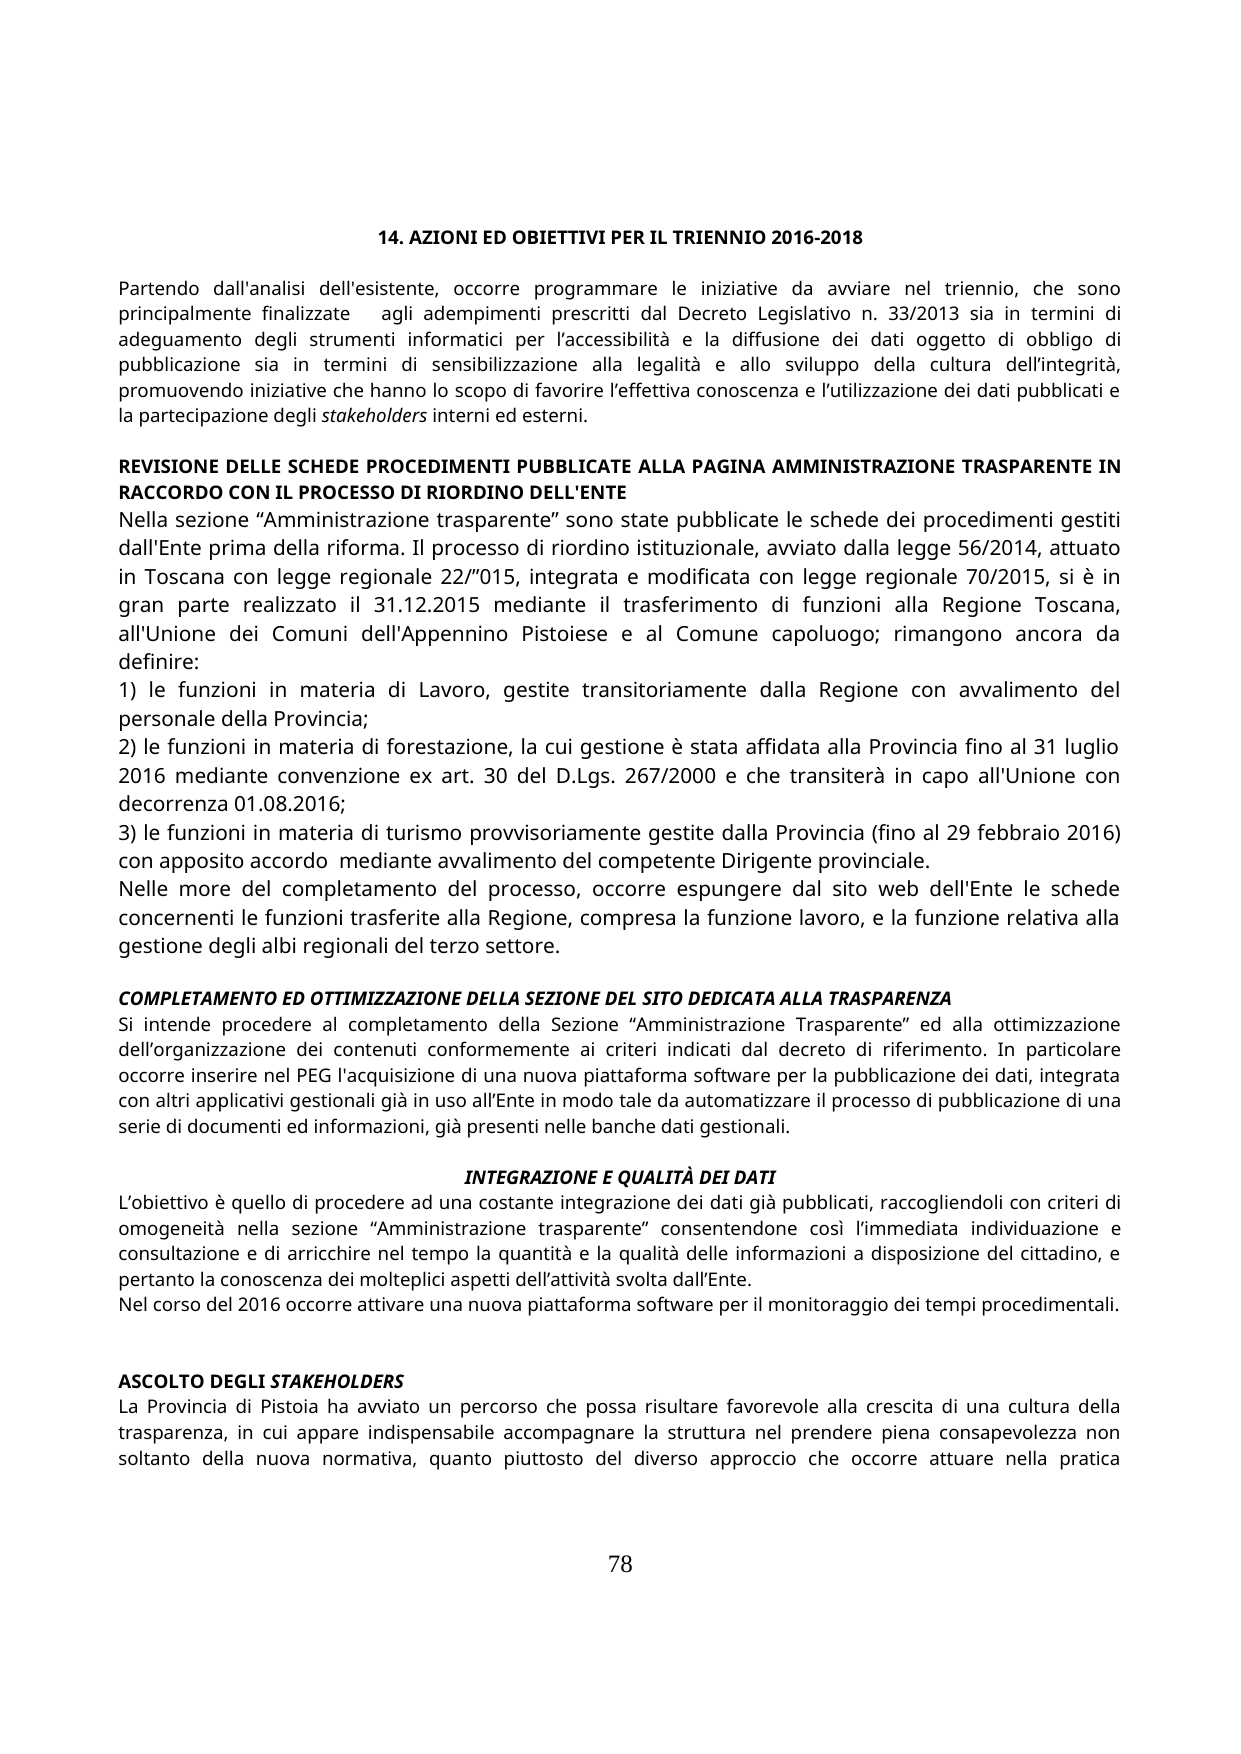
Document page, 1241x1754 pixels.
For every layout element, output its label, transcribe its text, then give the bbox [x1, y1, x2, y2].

text Partendo dall'analisi dell'esistente, occorre programmare le iniziative da avviare nel triennio, che sono principalmente finalizzate agli adempimenti prescritti dal Decreto Legislativo n. 33/2013 sia in termini di adeguamento degli strumenti informatici per l’accessibilità e la diffusione dei dati oggetto di obbligo di pubblicazione sia in termini di sensibilizzazione alla legalità e allo sviluppo della cultura dell’integrità, promuovendo iniziative che hanno lo scopo di favorire l’effettiva conoscenza e l’utilizzazione dei dati pubblicati e la partecipazione degli stakeholders interni ed esterni. [118, 275, 1122, 428]
text 1) le funzioni in materia di Lavoro, gestite transitoriamente dalla Regione con avvalimento del personale della Provincia; [118, 676, 1122, 732]
text Si intende procedere al completamento della Sezione “Amministrazione Trasparente” ed alla ottimizzazione dell’organizzazione dei contenuti conformemente ai criteri indicati dal decreto di riferimento. In particolare occorre inserire nel PEG l'acquisizione di una nuova piattaforma software per la pubblicazione dei dati, integrata con altri applicativi gestionali già in uso all’Ente in modo tale da automatizzare il processo di pubblicazione di una serie di documenti ed informazioni, già presenti nelle banche dati gestionali. [118, 1011, 1122, 1138]
text La Provincia di Pistoia ha avviato un percorso che possa risultare favorevole alla crescita di una cultura della trasparenza, in cui appare indispensabile accompagnare la struttura nel prendere piena consapevolezza non soltanto della nuova normativa, quanto piuttosto del diverso approccio che occorre attuare nella pratica [118, 1394, 1122, 1470]
subtitle INTEGRAZIONE E QUALITÀ DEI DATI [118, 1164, 1122, 1189]
text Nel corso del 2016 occorre attivare una nuova piattaforma software per il monitoraggio dei tempi procedimentali. [118, 1292, 1122, 1317]
text ASCOLTO DEGLI STAKEHOLDERS [118, 1368, 1122, 1394]
text 3) le funzioni in materia di turismo provvisoriamente gestite dalla Provincia (fino al 29 febbraio 2016) con apposito accordo mediante avvalimento del competente Dirigente provinciale. [118, 818, 1122, 874]
text L’obiettivo è quello di procedere ad una costante integrazione dei dati già pubblicati, raccogliendoli con criteri di omogeneità nella sezione “Amministrazione trasparente” consentendone così l’immediata individuazione e consultazione e di arricchire nel tempo la quantità e la qualità delle informazioni a disposizione del cittadino, e pertanto la conoscenza dei molteplici aspetti dell’attività svolta dall’Ente. [118, 1189, 1122, 1292]
subtitle COMPLETAMENTO ED OTTIMIZZAZIONE DELLA SEZIONE DEL SITO DEDICATA ALLA TRASPARENZA [118, 985, 1122, 1011]
text Nella sezione “Amministrazione trasparente” sono state pubblicate le schede dei procedimenti gestiti dall'Ente prima della riforma. Il processo di riordino istituzionale, avviato dalla legge 56/2014, attuato in Toscana con legge regionale 22/”015, integrata e modificata con legge regionale 70/2015, si è in gran parte realizzato il 31.12.2015 mediante il trasferimento di funzioni alla Regione Toscana, all'Unione dei Comuni dell'Appennino Pistoiese e al Comune capoluogo; rimangono ancora da definire: [118, 505, 1122, 676]
text Nelle more del completamento del processo, occorre espungere dal sito web dell'Ente le schede concernenti le funzioni trasferite alla Regione, compresa la funzione lavoro, e la funzione relativa alla gestione degli albi regionali del terzo settore. [118, 874, 1122, 960]
text 14. AZIONI ED OBIETTIVI PER IL TRIENNIO 2016-2018 [118, 224, 1122, 250]
text REVISIONE DELLE SCHEDE PROCEDIMENTI PUBBLICATE ALLA PAGINA AMMINISTRAZIONE TRASPARENTE IN RACCORDO CON IL PROCESSO DI RIORDINO DELL'ENTE [118, 454, 1122, 505]
text 2) le funzioni in materia di forestazione, la cui gestione è stata affidata alla Provincia fino al 31 luglio 2016 mediante convenzione ex art. 30 del D.Lgs. 267/2000 e che transiterà in capo all'Unione con decorrenza 01.08.2016; [118, 732, 1122, 818]
